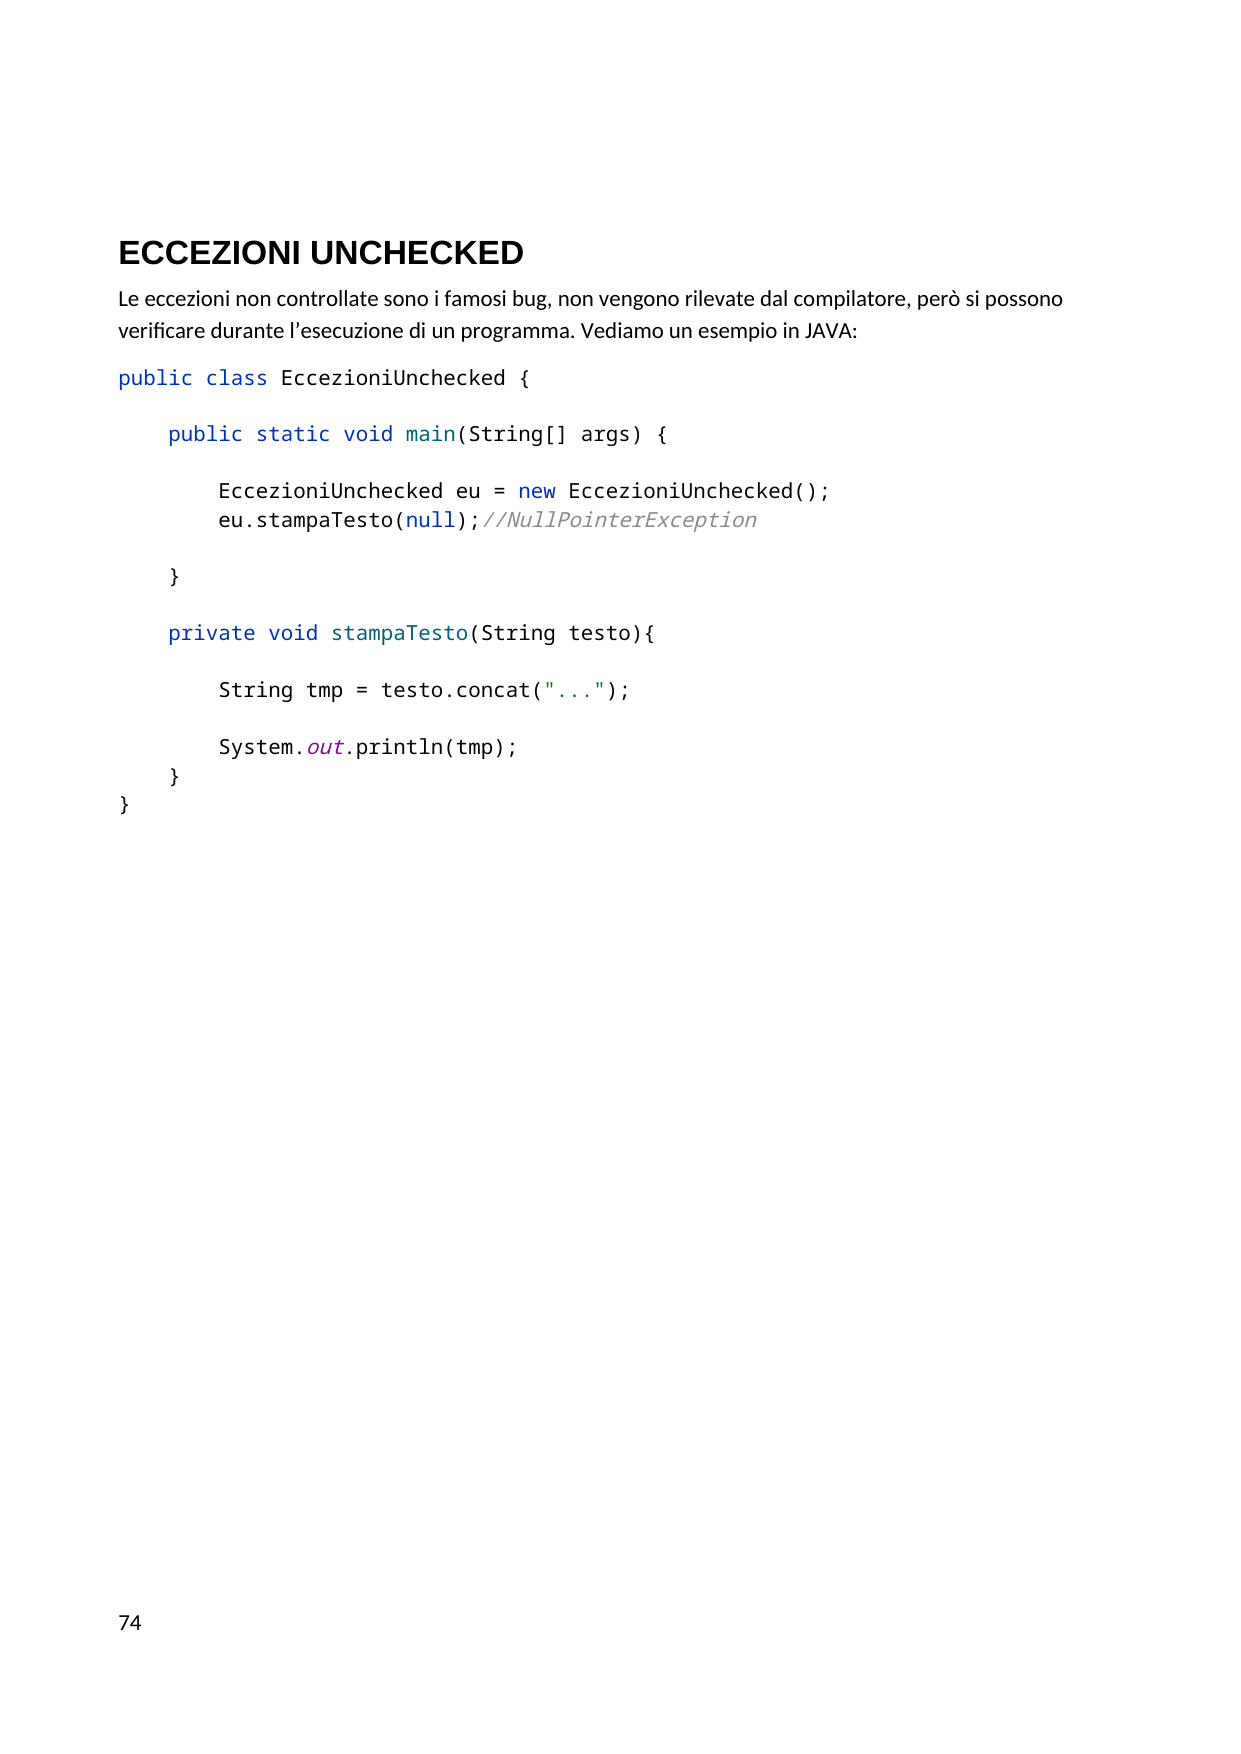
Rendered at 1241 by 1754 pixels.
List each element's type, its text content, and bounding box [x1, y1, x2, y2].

text Le eccezioni non controllate sono i famosi bug, non vengono rilevate dal compilatore, però si possono verificare durante l’esecuzione di un programma. Vediamo un esempio in JAVA: [118, 284, 1122, 344]
subtitle ECCEZIONI UNCHECKED [118, 232, 1122, 271]
text public class EccezioniUnchecked { public static void main(String[] args) { EccezioniUnchecked eu = new EccezioniUnchecked(); eu.stampaTesto(null);//NullPointerException } private void stampaTesto(String testo){ String tmp = testo.concat("..."); System.out.println(tmp); } } [118, 363, 1122, 818]
